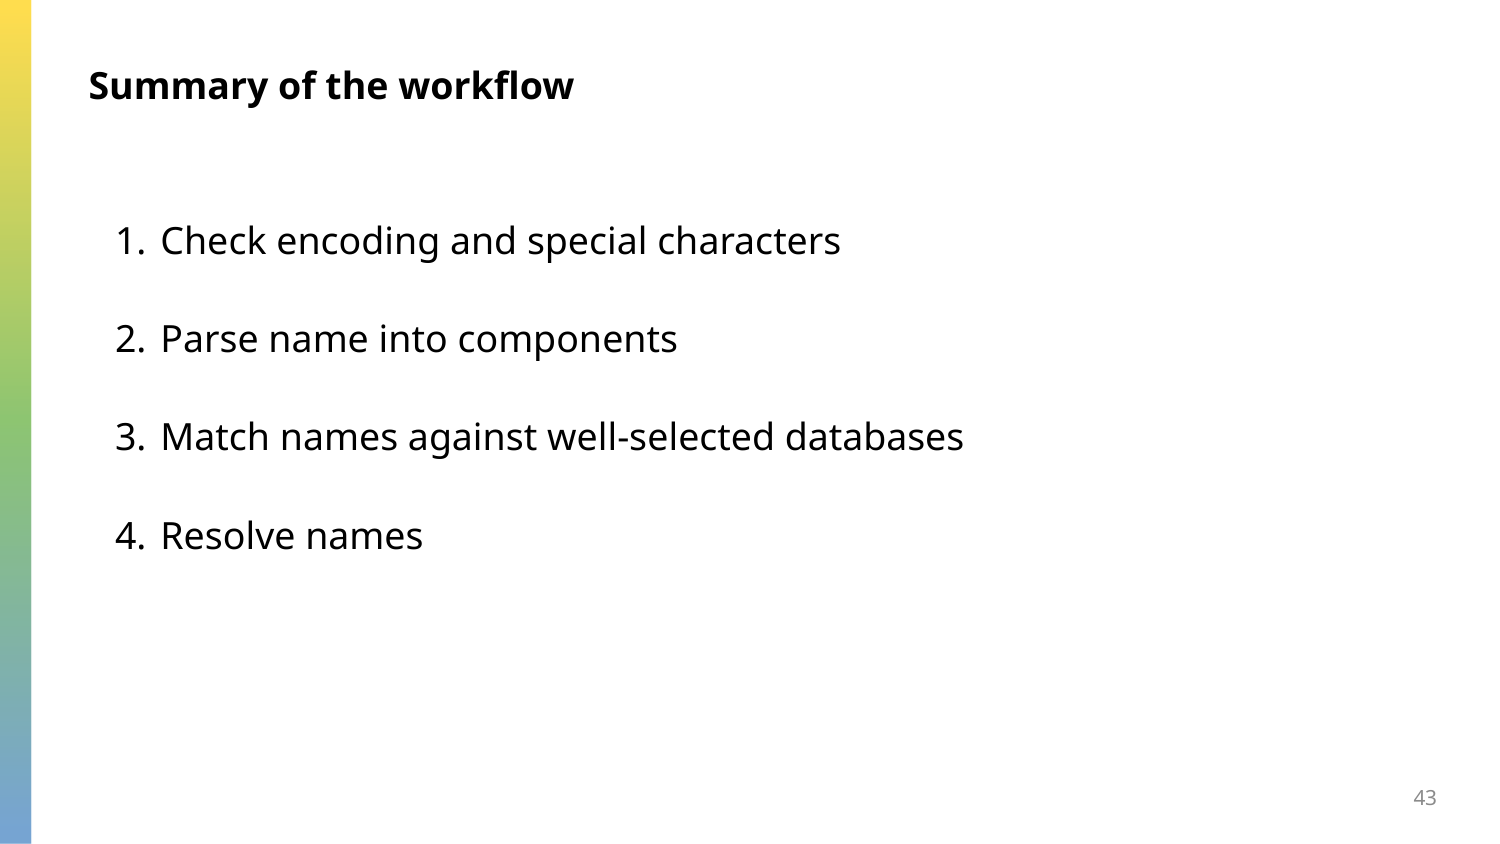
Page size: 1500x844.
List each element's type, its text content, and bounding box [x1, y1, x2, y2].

list Summary of the workflow [88, 61, 1442, 157]
picture [0, 0, 1500, 844]
text_box Check encoding and special characters Parse name into components Match names against well-selected databases Resolve names [100, 206, 1447, 730]
